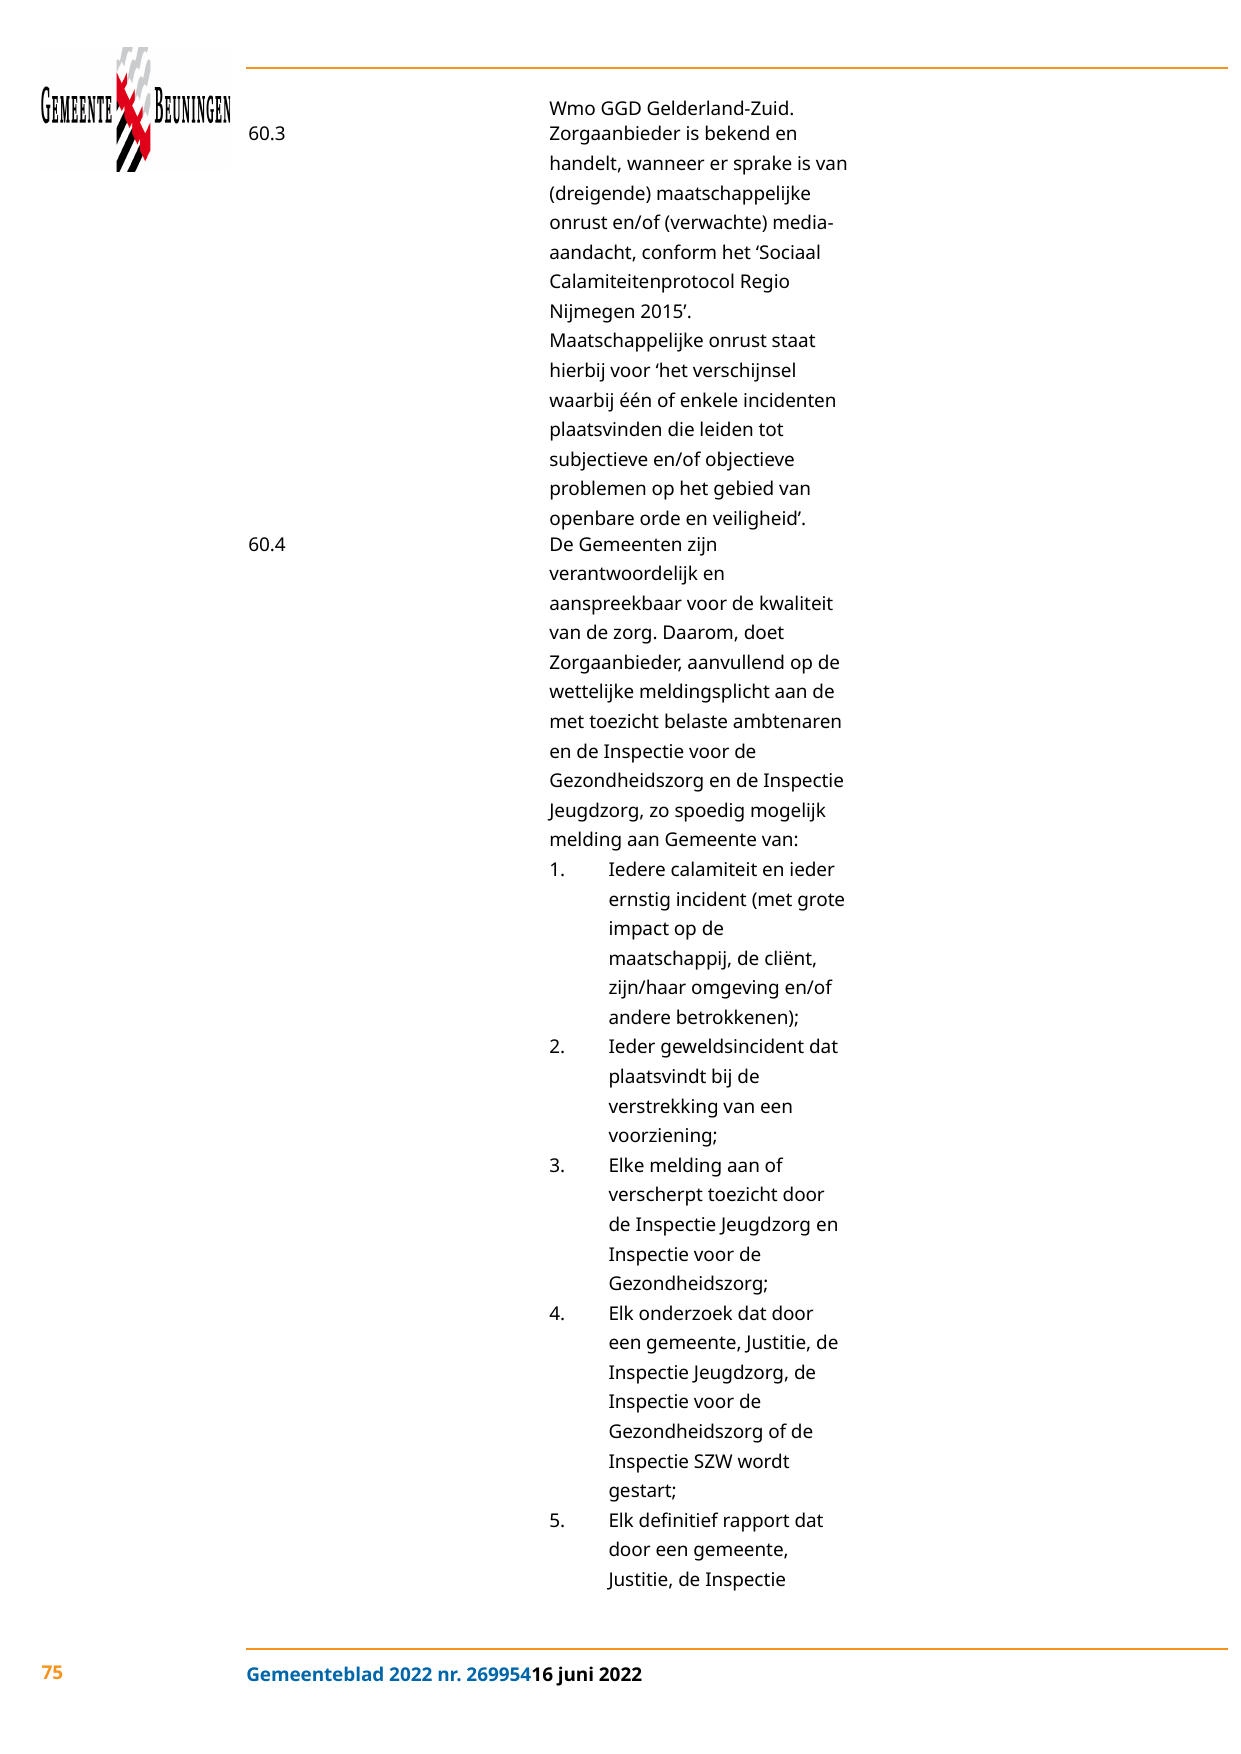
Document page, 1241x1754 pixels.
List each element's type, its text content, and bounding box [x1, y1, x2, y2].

table_cell Wmo GGD Gelderland-Zuid. [549, 95, 850, 121]
table_cell [850, 121, 1152, 531]
table_cell [850, 531, 1152, 1592]
table_cell 60.4 [248, 531, 549, 1592]
table_cell [850, 95, 1152, 121]
picture [41, 47, 231, 172]
table_cell Zorgaanbieder is bekend en handelt, wanneer er sprake is van (dreigende) maatschappelijke onrust en/of (verwachte) media-aandacht, conform het ‘Sociaal Calamiteitenprotocol Regio Nijmegen 2015’. Maatschappelijke onrust staat hierbij voor ‘het verschijnsel waarbij één of enkele incidenten plaatsvinden die leiden tot subjectieve en/of objectieve problemen op het gebied van openbare orde en veiligheid’. [549, 121, 850, 531]
table_cell 60.3 [248, 121, 549, 531]
table_cell De Gemeenten zijn verantwoordelijk en aanspreekbaar voor de kwaliteit van de zorg. Daarom, doet Zorgaanbieder, aanvullend op de wettelijke meldingsplicht aan de met toezicht belaste ambtenaren en de Inspectie voor de Gezondheidszorg en de Inspectie Jeugdzorg, zo spoedig mogelijk melding aan Gemeente van: Iedere calamiteit en ieder ernstig incident (met grote impact op de maatschappij, de cliënt, zijn/haar omgeving en/of andere betrokkenen); Ieder geweldsincident dat plaatsvindt bij de verstrekking van een voorziening; Elke melding aan of verscherpt toezicht door de Inspectie Jeugdzorg en Inspectie voor de Gezondheidszorg; Elk onderzoek dat door een gemeente, Justitie, de Inspectie Jeugdzorg, de Inspectie voor de Gezondheidszorg of de Inspectie SZW wordt gestart; Elk definitief rapport dat door een gemeente, Justitie, de Inspectie [549, 531, 850, 1592]
table_cell [248, 95, 549, 121]
